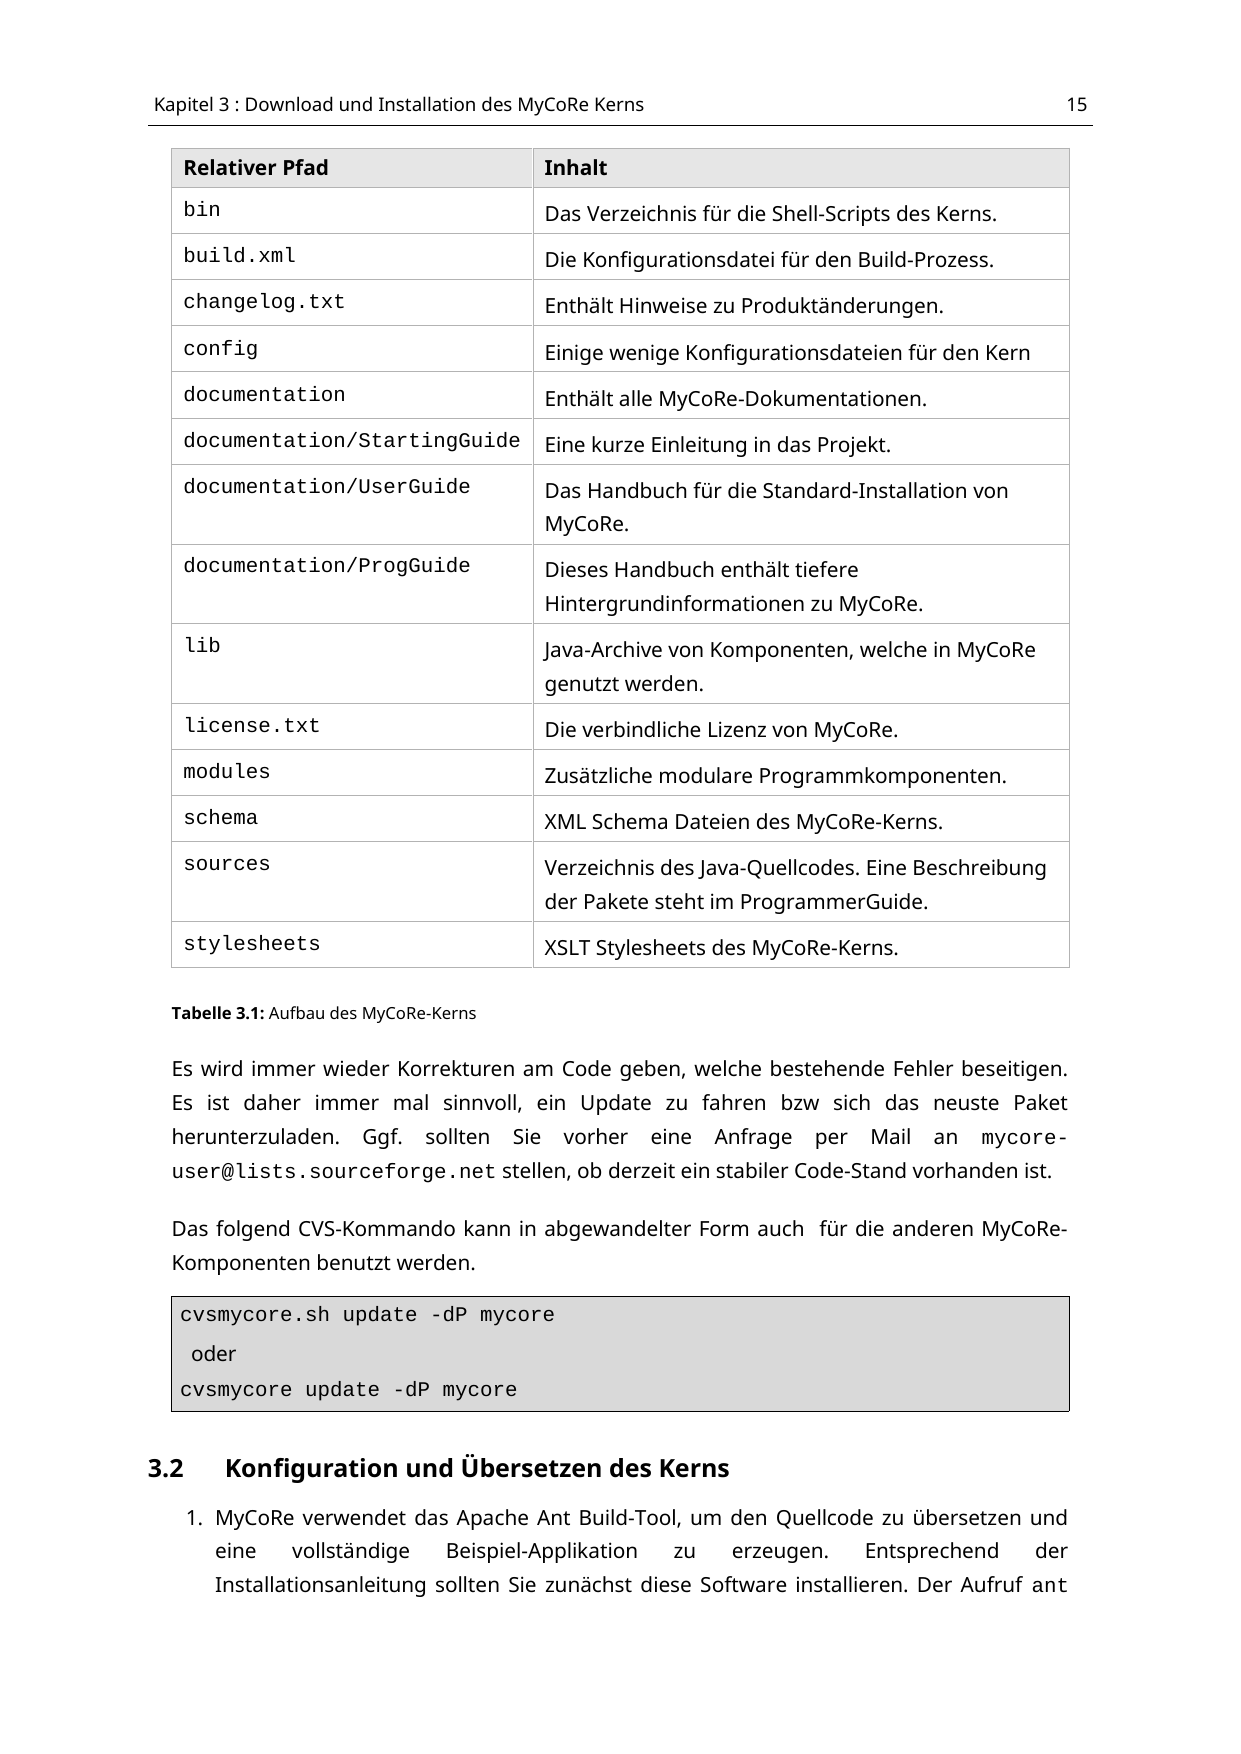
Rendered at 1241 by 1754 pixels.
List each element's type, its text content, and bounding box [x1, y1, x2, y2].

table_cell Java-Archive von Komponenten, welche in MyCoRe genutzt werden. [534, 624, 1069, 703]
table_cell documentation/UserGuide [172, 465, 532, 544]
table_cell documentation/ProgGuide [172, 545, 532, 623]
table_cell Das Handbuch für die Standard-Installation von MyCoRe. [534, 465, 1069, 544]
table_header Relativer Pfad [172, 149, 532, 187]
table_cell schema [172, 796, 532, 841]
table_cell stylesheets [172, 922, 532, 967]
list MyCoRe verwendet das Apache Ant Build-Tool, um den Quellcode zu übersetzen und eine vollständige Beispiel-Applikation zu erzeugen. Entsprechend der Installationsanleitung sollten Sie zunächst diese Software installieren. Der Aufruf ant [148, 1503, 1069, 1599]
text oder [172, 1331, 1069, 1368]
table_cell Einige wenige Konfigurationsdateien für den Kern [534, 326, 1069, 371]
table_cell Eine kurze Einleitung in das Projekt. [534, 419, 1069, 464]
table_cell modules [172, 750, 532, 795]
table_header Inhalt [534, 149, 1069, 187]
table_cell XSLT Stylesheets des MyCoRe-Kerns. [534, 922, 1069, 967]
table_cell build.xml [172, 234, 532, 279]
table_cell Verzeichnis des Java-Quellcodes. Eine Beschreibung der Pakete steht im ProgrammerGuide. [534, 842, 1069, 921]
table_cell Enthält alle MyCoRe-Dokumentationen. [534, 372, 1069, 418]
text cvsmycore.sh update -dP mycore [172, 1297, 1069, 1328]
table_cell changelog.txt [172, 280, 532, 325]
table_cell sources [172, 842, 532, 921]
text Tabelle 3.1: Aufbau des MyCoRe-Kerns [171, 1001, 1069, 1024]
table_cell Das Verzeichnis für die Shell-Scripts des Kerns. [534, 188, 1069, 233]
table_cell documentation [172, 372, 532, 418]
table_cell XML Schema Dateien des MyCoRe-Kerns. [534, 796, 1069, 841]
text cvsmycore update -dP mycore [172, 1371, 1069, 1411]
subtitle Konfiguration und Übersetzen des Kerns [148, 1450, 1092, 1484]
table_cell Dieses Handbuch enthält tiefere Hintergrundinformationen zu MyCoRe. [534, 545, 1069, 623]
table_cell documentation/StartingGuide [172, 419, 532, 464]
table_cell Die Konfigurationsdatei für den Build-Prozess. [534, 234, 1069, 279]
table_cell config [172, 326, 532, 371]
table_cell lib [172, 624, 532, 703]
table_cell Die verbindliche Lizenz von MyCoRe. [534, 704, 1069, 749]
text Das folgend CVS-Kommando kann in abgewandelter Form auch für die anderen MyCoRe-Komponenten benutzt werden. [171, 1214, 1069, 1276]
table_cell Enthält Hinweise zu Produktänderungen. [534, 280, 1069, 325]
text Es wird immer wieder Korrekturen am Code geben, welche bestehende Fehler beseitigen. Es ist daher immer mal sinnvoll, ein Update zu fahren bzw sich das neuste Paket herunterzuladen. Ggf. sollten Sie vorher eine Anfrage per Mail an mycore-user@lists.sourceforge.net stellen, ob derzeit ein stabiler Code-Stand vorhanden ist. [171, 1054, 1069, 1184]
table_cell license.txt [172, 704, 532, 749]
table_cell Zusätzliche modulare Programmkomponenten. [534, 750, 1069, 795]
table_cell bin [172, 188, 532, 233]
